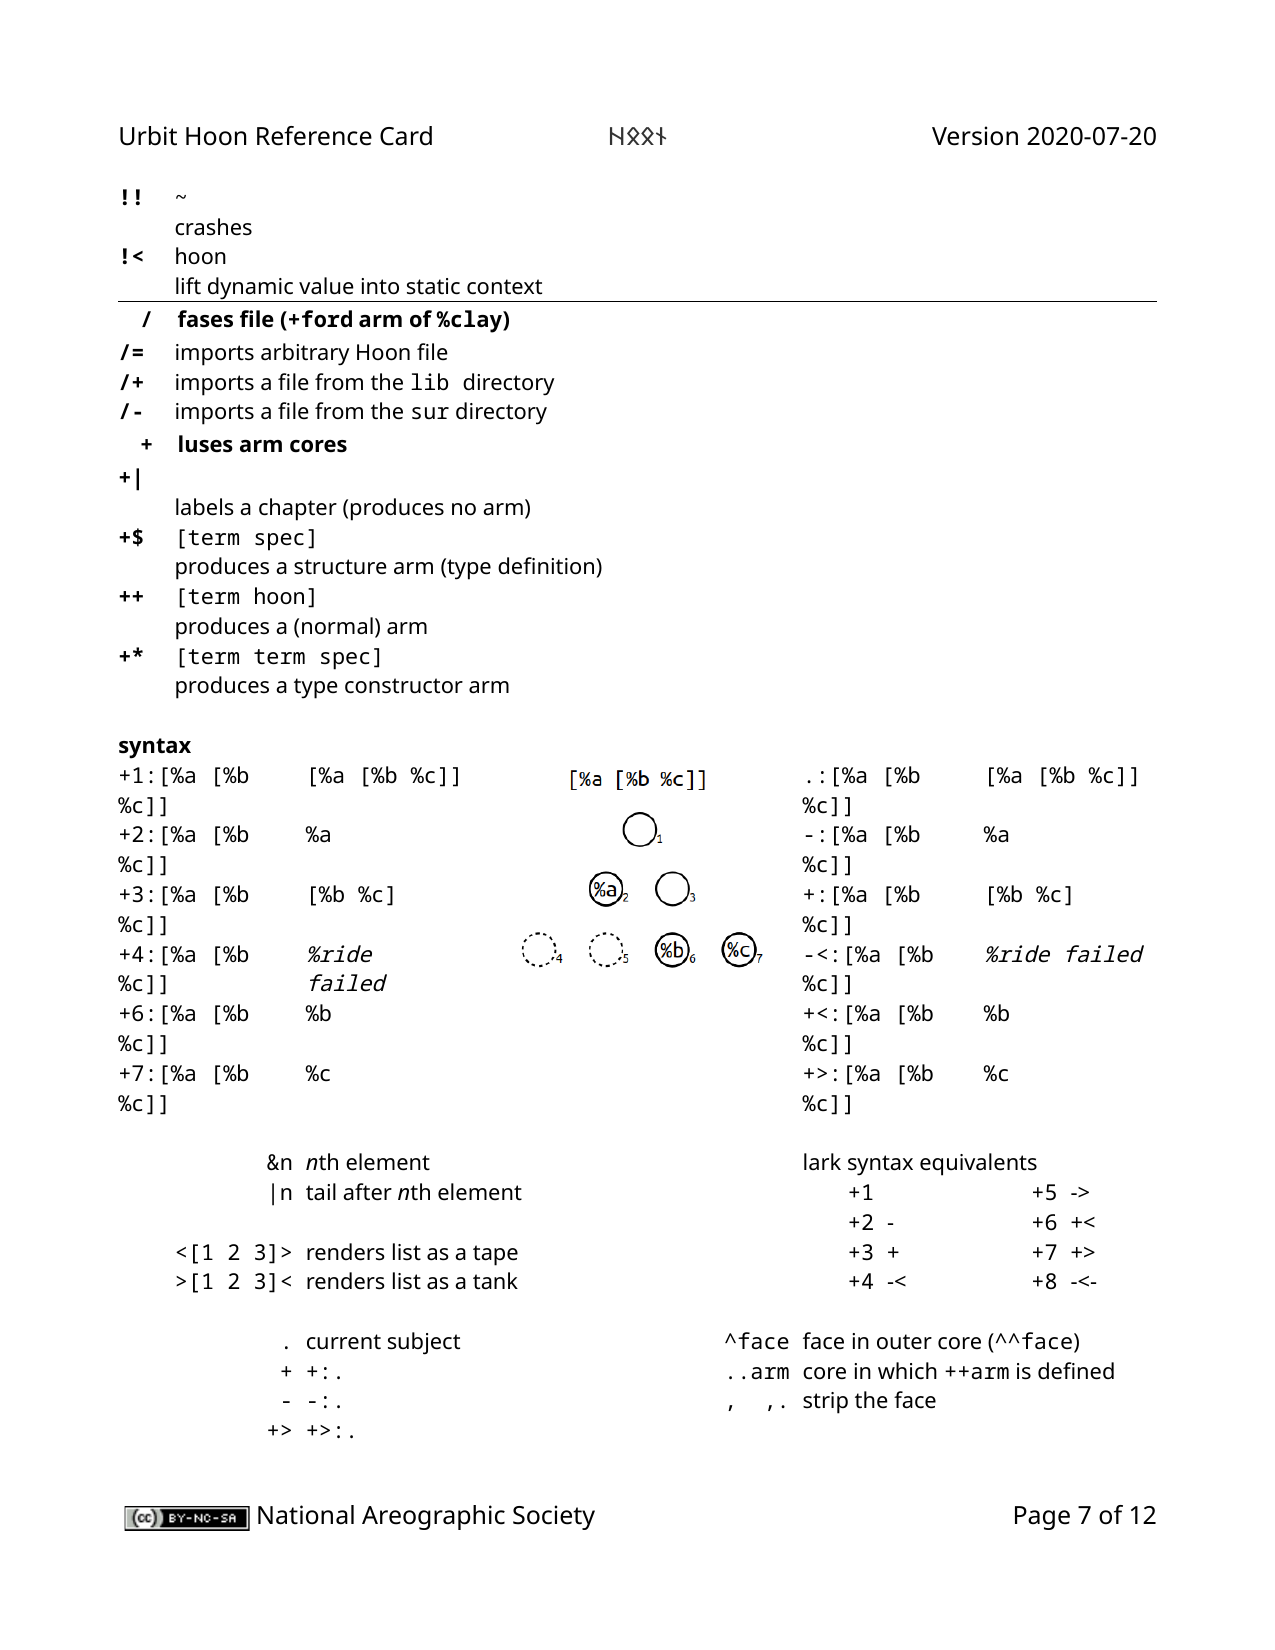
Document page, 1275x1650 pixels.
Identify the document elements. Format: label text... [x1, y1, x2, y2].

table_cell [984, 1386, 1157, 1415]
text syntax [118, 730, 1157, 760]
table_cell lift dynamic value into static context [174, 271, 1157, 301]
table_cell [464, 1058, 637, 1117]
table_cell +3 [803, 1237, 887, 1266]
table_cell [118, 611, 174, 641]
table_cell -:[%a [%b %c]] [803, 820, 984, 879]
table_cell [118, 551, 174, 581]
table_header [%a [%b %c]] [984, 760, 1157, 819]
table_cell [464, 998, 637, 1058]
table_cell [118, 1118, 306, 1147]
table_cell +2:[%a [%b %c]] [118, 820, 306, 879]
table_cell [464, 879, 502, 939]
table_cell +6 [984, 1207, 1070, 1237]
table_cell [464, 1118, 637, 1147]
table_cell +* [118, 641, 174, 671]
table_cell - [887, 1207, 984, 1237]
table_cell / [118, 302, 174, 337]
table_cell [118, 211, 174, 241]
table_cell [term hoon] [174, 581, 1157, 611]
table_cell <[1 2 3]> [118, 1237, 306, 1266]
table_cell -> [1070, 1177, 1157, 1207]
table_cell +8 [984, 1266, 1070, 1296]
table_cell -<- [1070, 1266, 1157, 1296]
table_cell +6:[%a [%b %c]] [118, 998, 306, 1058]
table_cell labels a chapter (produces no arm) [174, 492, 1157, 522]
table_header .:[%a [%b %c]] [803, 760, 984, 819]
table_cell imports a file from the sur directory [174, 396, 1157, 426]
table_cell core in which ++arm is defined [803, 1356, 1157, 1386]
table_cell /- [118, 396, 174, 426]
table_cell +4 [803, 1266, 887, 1296]
table_cell &n [118, 1147, 306, 1177]
table_cell [term spec] [174, 522, 1157, 551]
table_cell imports arbitrary Hoon file [174, 337, 1157, 367]
table_cell [%b %c] [306, 879, 464, 939]
table_cell %b [306, 998, 464, 1058]
table_cell [638, 1058, 802, 1117]
table_cell . [118, 1326, 306, 1356]
table_cell !! [118, 182, 174, 211]
table_cell ~ [174, 182, 1157, 211]
table_cell +>:. [306, 1415, 464, 1445]
table_cell -<:[%a [%b %c]] [803, 939, 984, 998]
table_cell lark syntax equivalents [803, 1147, 1157, 1177]
table_cell +> [1070, 1237, 1157, 1266]
table_header [638, 760, 802, 819]
table_cell %c [306, 1058, 464, 1117]
table_cell +< [1070, 1207, 1157, 1237]
table_cell fases file (+ford arm of %clay) [174, 302, 1157, 337]
table_cell +:[%a [%b %c]] [803, 879, 984, 939]
table_cell [638, 998, 802, 1058]
table_cell ..arm [638, 1356, 802, 1386]
table_cell [174, 462, 1157, 492]
table_cell +5 [984, 1177, 1070, 1207]
table_cell [118, 1296, 306, 1326]
table_header [%a [%b %c]] [306, 760, 464, 819]
table_cell [638, 1177, 802, 1207]
table_cell [638, 1266, 802, 1296]
table_cell [638, 939, 802, 998]
table_cell +7:[%a [%b %c]] [118, 1058, 306, 1117]
table_cell /= [118, 337, 174, 367]
table_cell %ride failed [984, 939, 1157, 998]
table_cell [306, 1296, 637, 1326]
table_cell ^face [638, 1326, 802, 1356]
table_cell produces a (normal) arm [174, 611, 1157, 641]
table_cell , ,. [638, 1386, 802, 1415]
table_cell - [118, 1386, 306, 1415]
table_cell + [887, 1237, 984, 1266]
table_cell + [118, 1356, 306, 1386]
table_cell [464, 820, 502, 879]
table_cell [638, 1147, 802, 1177]
table_cell [118, 271, 174, 301]
table_cell [464, 1415, 637, 1445]
table_cell /+ [118, 367, 174, 396]
table_cell imports a file from the lib directory [174, 367, 1157, 396]
table_cell strip the face [803, 1386, 984, 1415]
table_cell ++ [118, 581, 174, 611]
table_cell luses arm cores [174, 426, 1157, 462]
table_cell [638, 1237, 802, 1266]
table_cell +<:[%a [%b %c]] [803, 998, 984, 1058]
table_cell |n [118, 1177, 306, 1207]
table_cell renders list as a tape [306, 1237, 637, 1266]
table_cell hoon [174, 241, 1157, 271]
table_cell +> [118, 1415, 306, 1445]
table_cell +7 [984, 1237, 1070, 1266]
table_cell +>:[%a [%b %c]] [803, 1058, 984, 1117]
table_cell +3:[%a [%b %c]] [118, 879, 306, 939]
table_header [464, 760, 637, 819]
table_cell [306, 1118, 464, 1147]
table_cell + [118, 426, 174, 462]
table_cell %ride failed [306, 939, 464, 998]
table_cell [887, 1177, 984, 1207]
table_cell +:. [306, 1356, 464, 1386]
table_cell %a [306, 820, 464, 879]
table_cell nth element [306, 1147, 464, 1177]
table_cell >[1 2 3]< [118, 1266, 306, 1296]
table_cell [638, 1118, 802, 1147]
table_cell [984, 1118, 1157, 1147]
table_cell [306, 1207, 637, 1237]
table_cell produces a type constructor arm [174, 671, 1157, 700]
table_cell [638, 1415, 802, 1445]
table_cell [803, 1296, 1157, 1326]
table_cell [118, 671, 174, 700]
table_cell +2 [803, 1207, 887, 1237]
table_cell %b [984, 998, 1157, 1058]
table_cell %c [984, 1058, 1157, 1117]
table_cell +4:[%a [%b %c]] [118, 939, 306, 998]
table_cell -< [887, 1266, 984, 1296]
table_cell [803, 1118, 984, 1147]
table_cell +1 [803, 1177, 887, 1207]
picture [502, 767, 775, 969]
table_header +1:[%a [%b %c]] [118, 760, 306, 819]
table_cell [464, 939, 637, 998]
table_cell [464, 1356, 637, 1386]
table_cell +| [118, 462, 174, 492]
table_cell face in outer core (^^face) [803, 1326, 1157, 1356]
table_cell crashes [174, 211, 1157, 241]
table_cell [118, 1207, 306, 1237]
table_cell [638, 1207, 802, 1237]
table_cell +$ [118, 522, 174, 551]
table_cell !< [118, 241, 174, 271]
table_cell [775, 879, 802, 939]
table_cell [term term spec] [174, 641, 1157, 671]
table_cell [638, 1296, 802, 1326]
table_cell current subject [306, 1326, 637, 1356]
table_cell -:. [306, 1386, 464, 1415]
picture [124, 1506, 250, 1531]
table_cell produces a structure arm (type definition) [174, 551, 1157, 581]
table_cell [%b %c] [984, 879, 1157, 939]
table_cell renders list as a tank [306, 1266, 637, 1296]
table_cell [775, 820, 802, 879]
table_cell tail after nth element [306, 1177, 637, 1207]
table_cell [464, 1147, 637, 1177]
table_cell [803, 1415, 1157, 1445]
table_cell [118, 492, 174, 522]
table_cell [464, 1386, 637, 1415]
table_cell %a [984, 820, 1157, 879]
